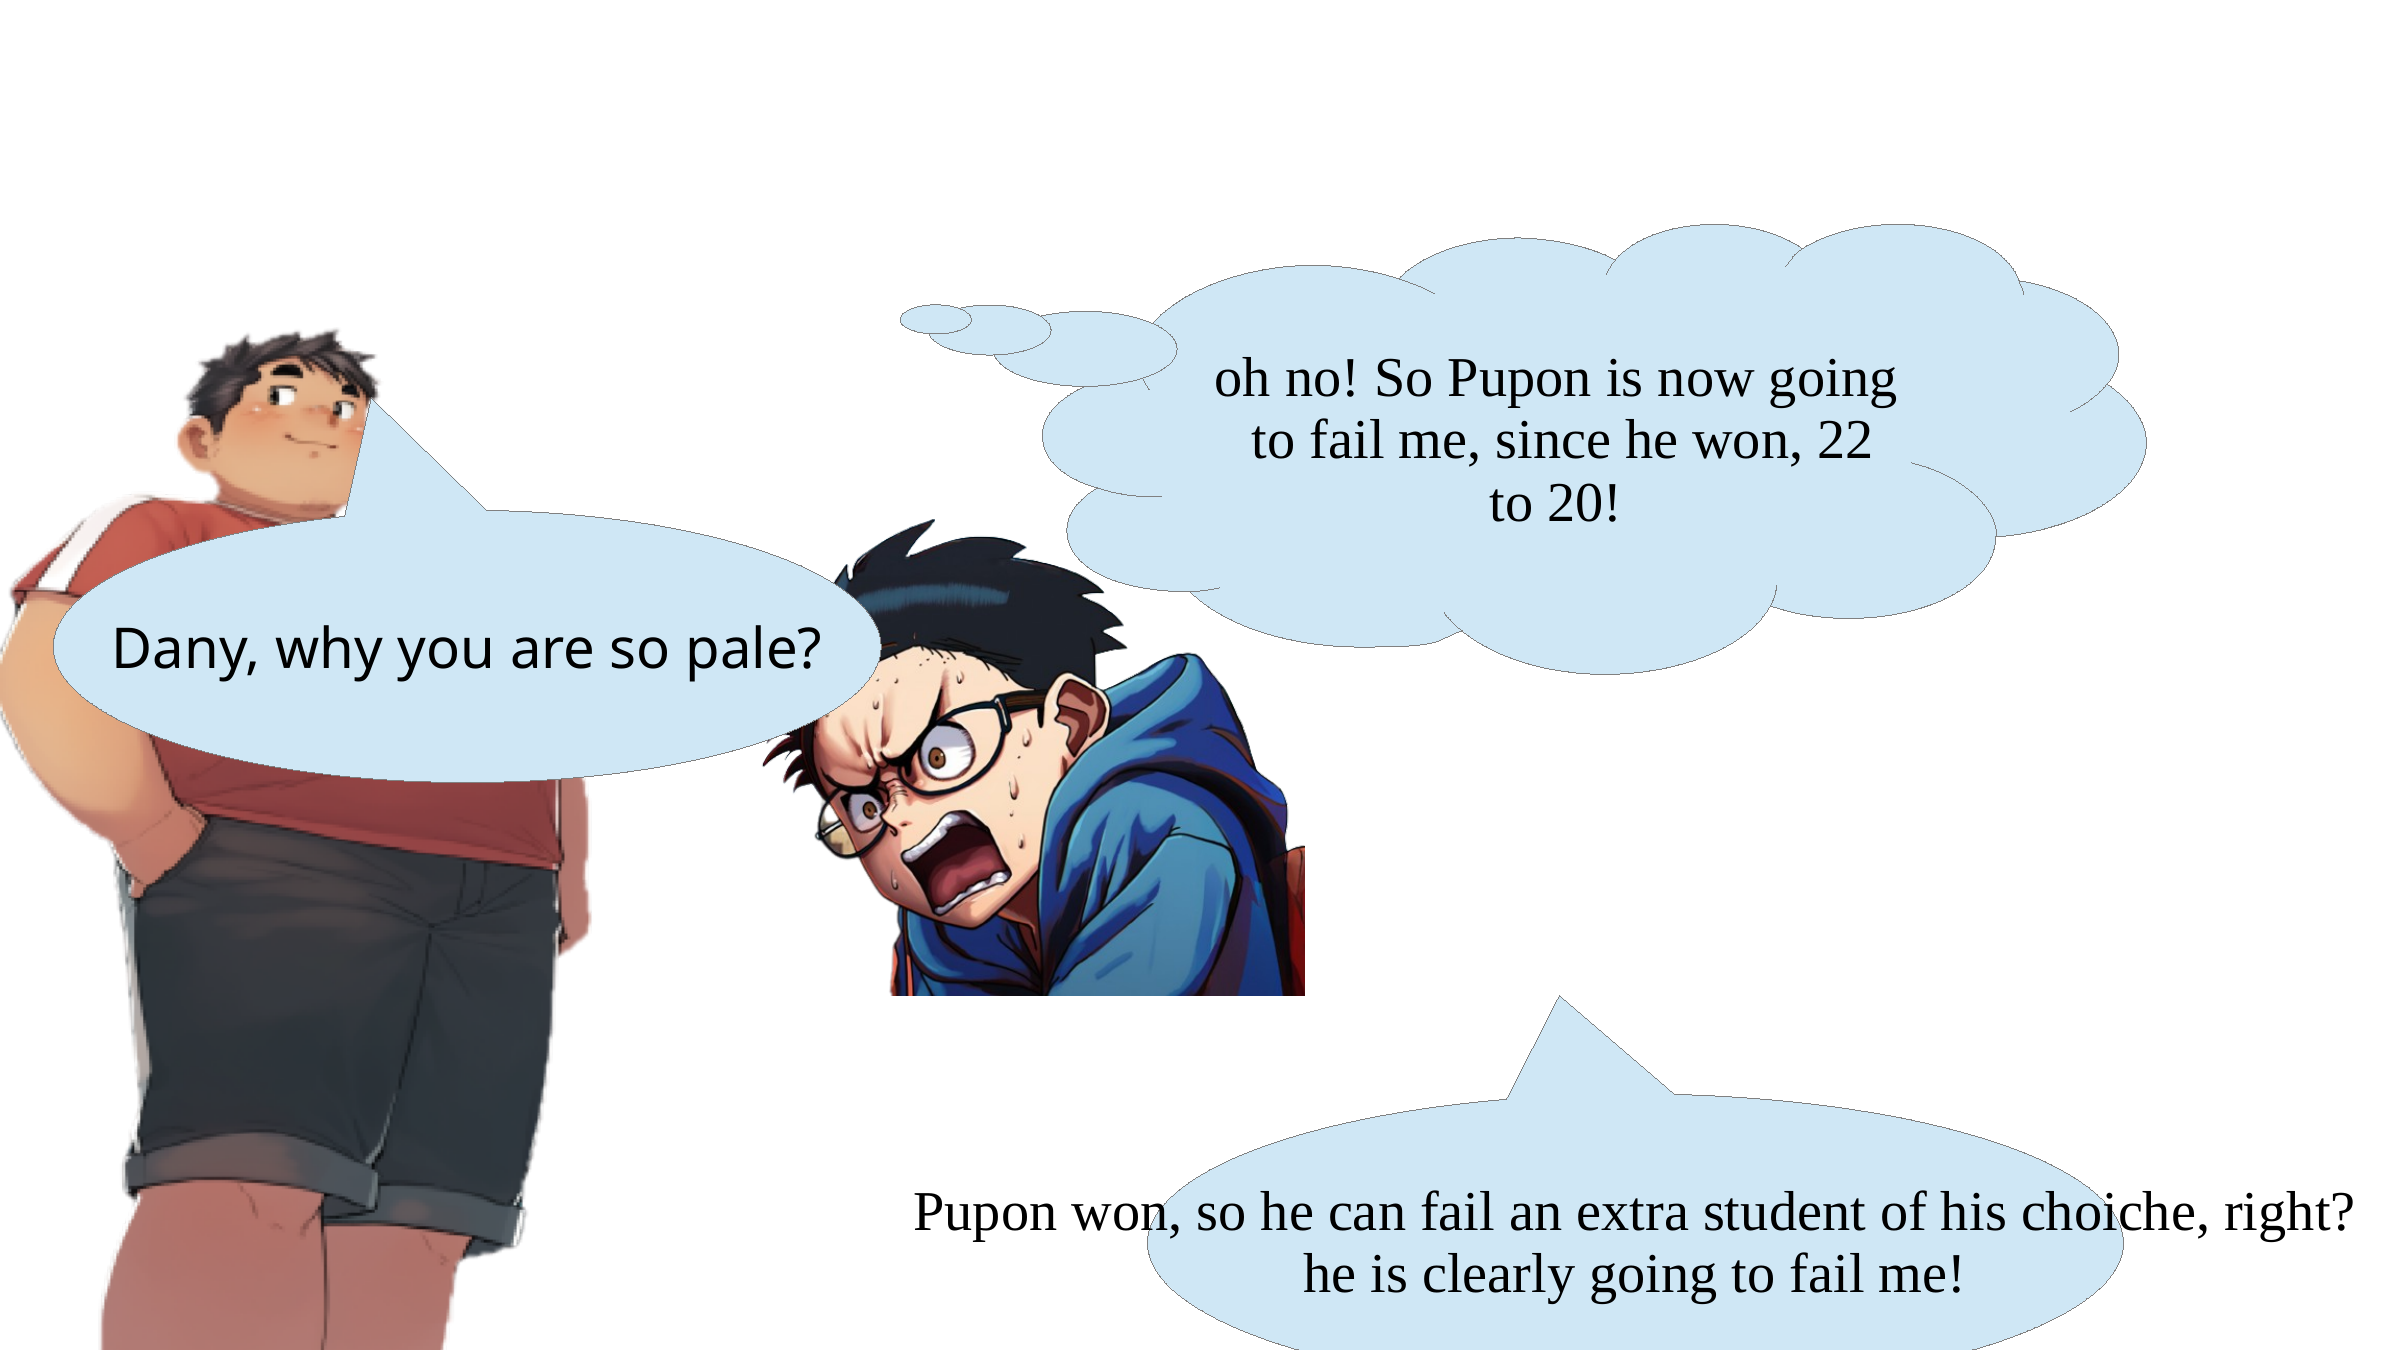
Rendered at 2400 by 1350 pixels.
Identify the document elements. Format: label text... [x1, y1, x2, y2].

text_box Dany, why you are so pale? [53, 397, 882, 783]
text_box Pupon won, so he can fail an extra student of his choiche, right? he is clearly going to fail me! [1147, 995, 2124, 1350]
picture [740, 515, 1305, 996]
picture [0, 141, 738, 1350]
text_box oh no! So Pupon is now going to fail me, since he won, 22 to 20! [900, 224, 2147, 675]
